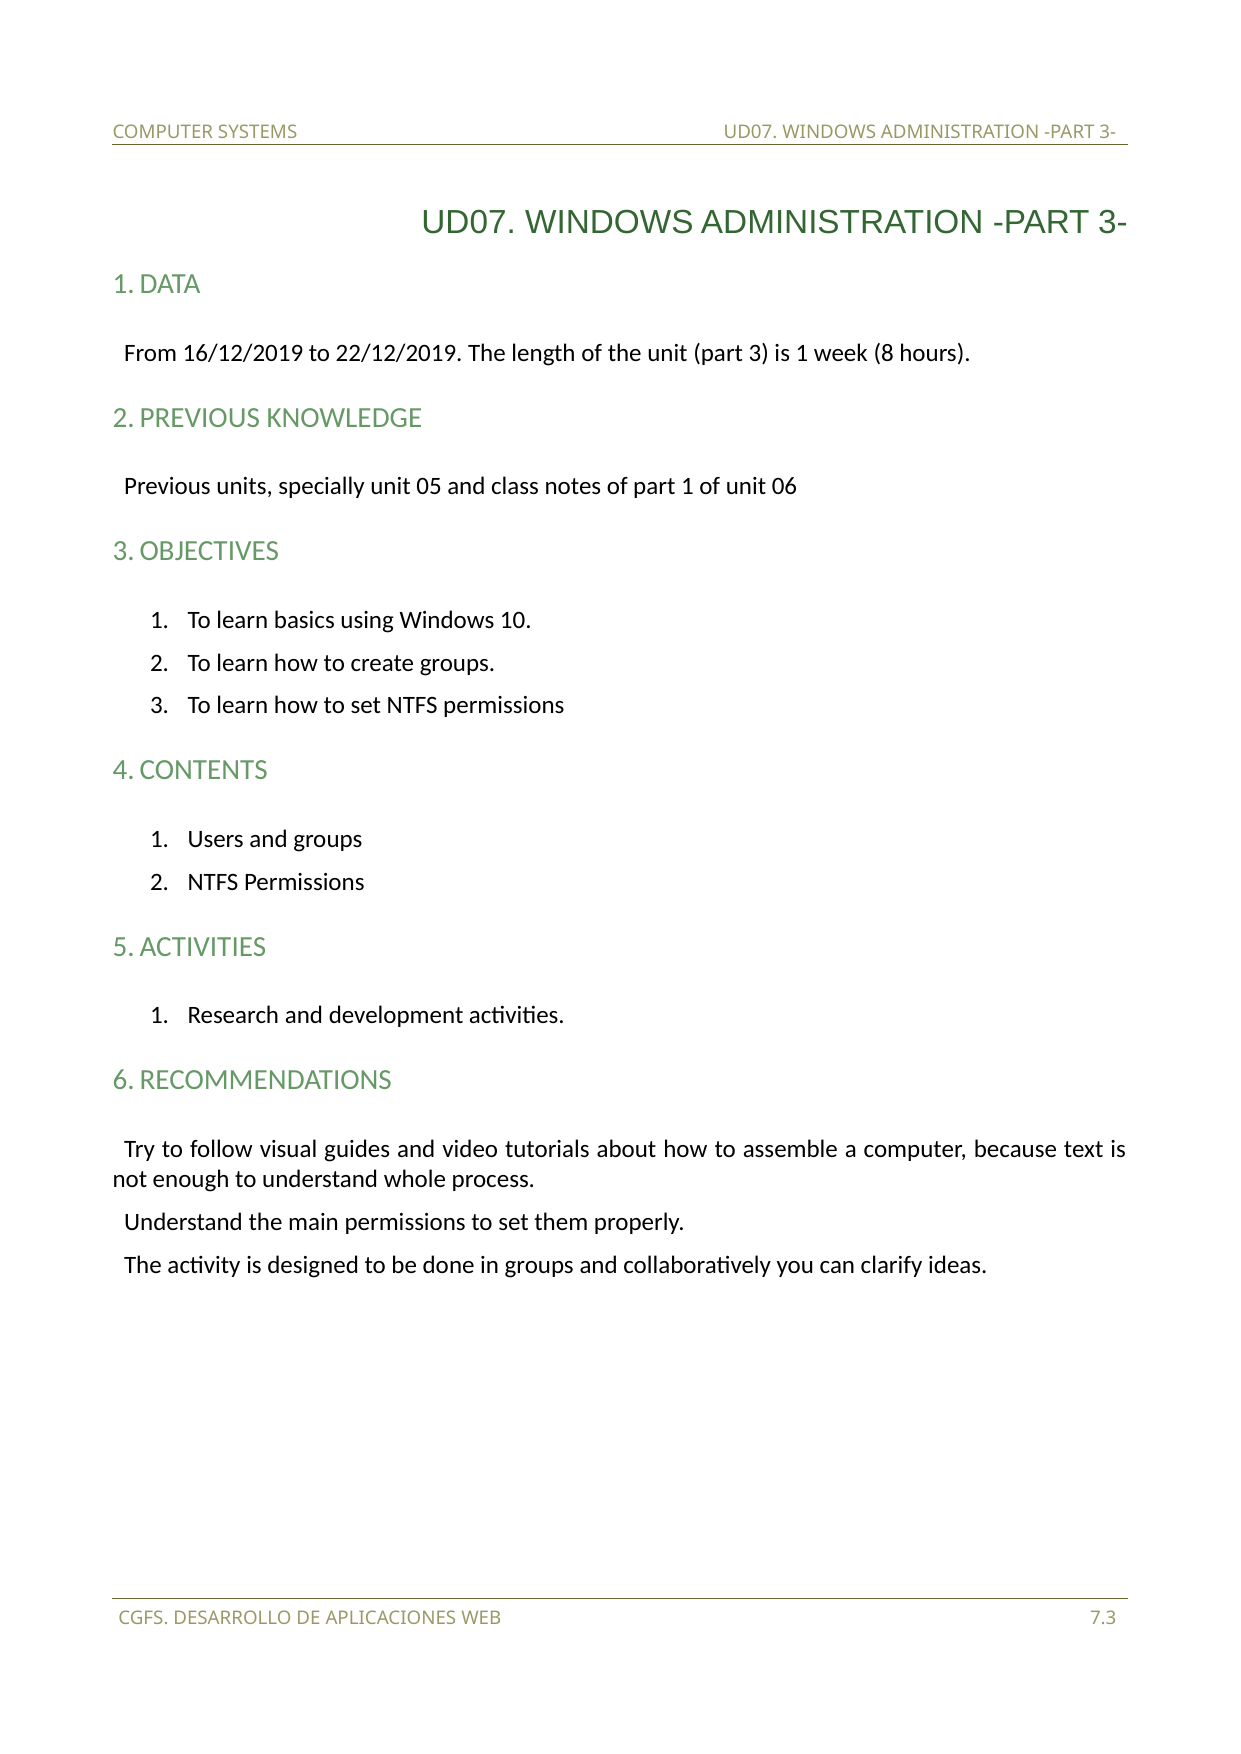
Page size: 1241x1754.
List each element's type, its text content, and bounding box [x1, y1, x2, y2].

list To learn how to set NTFS permissions [150, 689, 1128, 720]
subtitle Activities [112, 928, 1128, 963]
subtitle Previous knowledge [112, 399, 1128, 434]
text Previous units, specially unit 05 and class notes of part 1 of unit 06 [112, 470, 1128, 501]
text Try to follow visual guides and video tutorials about how to assemble a computer, because text is not enough to understand whole process. [112, 1133, 1128, 1194]
subtitle Objectives [112, 532, 1128, 568]
subtitle Recommendations [112, 1061, 1128, 1097]
list NTFS Permissions [150, 866, 1128, 896]
text Understand the main permissions to set them properly. [112, 1206, 1128, 1237]
subtitle Data [112, 265, 1128, 301]
subtitle Contents [112, 751, 1128, 787]
text UD07. Windows administration -Part 3- [112, 202, 1128, 240]
list To learn how to create groups. [150, 647, 1128, 677]
text From 16/12/2019 to 22/12/2019. The length of the unit (part 3) is 1 week (8 hours). [112, 337, 1128, 367]
text The activity is designed to be done in groups and collaboratively you can clarify ideas. [112, 1249, 1128, 1280]
list Research and development activities. [150, 999, 1128, 1030]
list To learn basics using Windows 10. [150, 604, 1128, 634]
list Users and groups [150, 823, 1128, 853]
